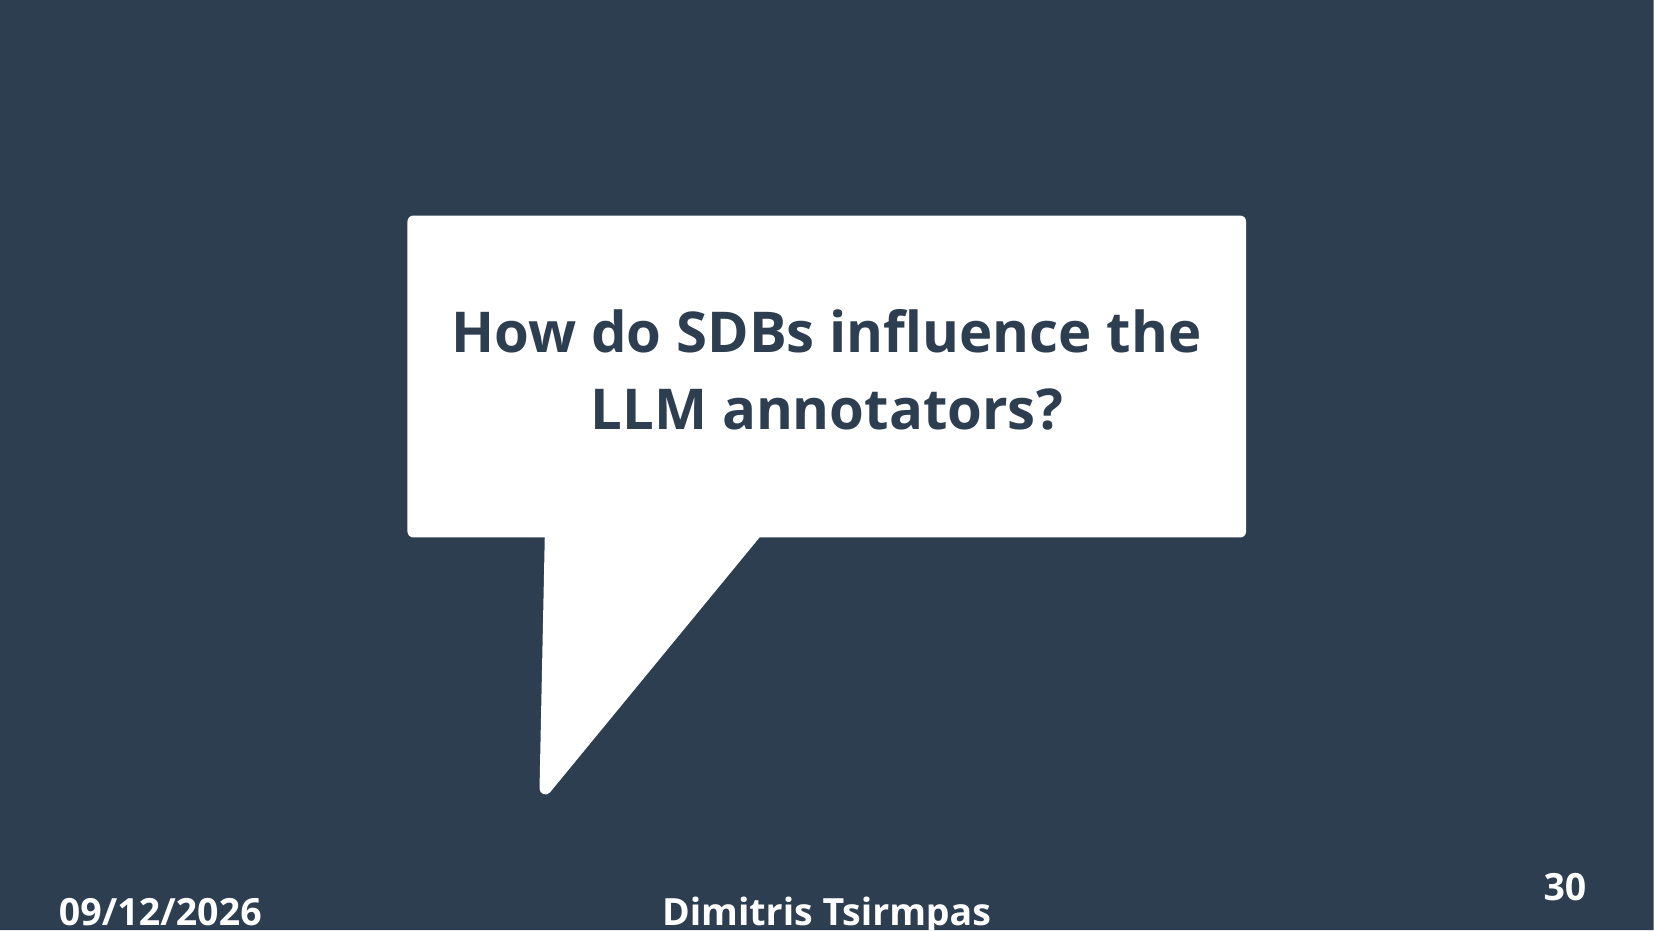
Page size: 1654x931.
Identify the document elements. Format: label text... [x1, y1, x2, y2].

title How do SDBs influence the LLM annotators? [442, 236, 1211, 502]
